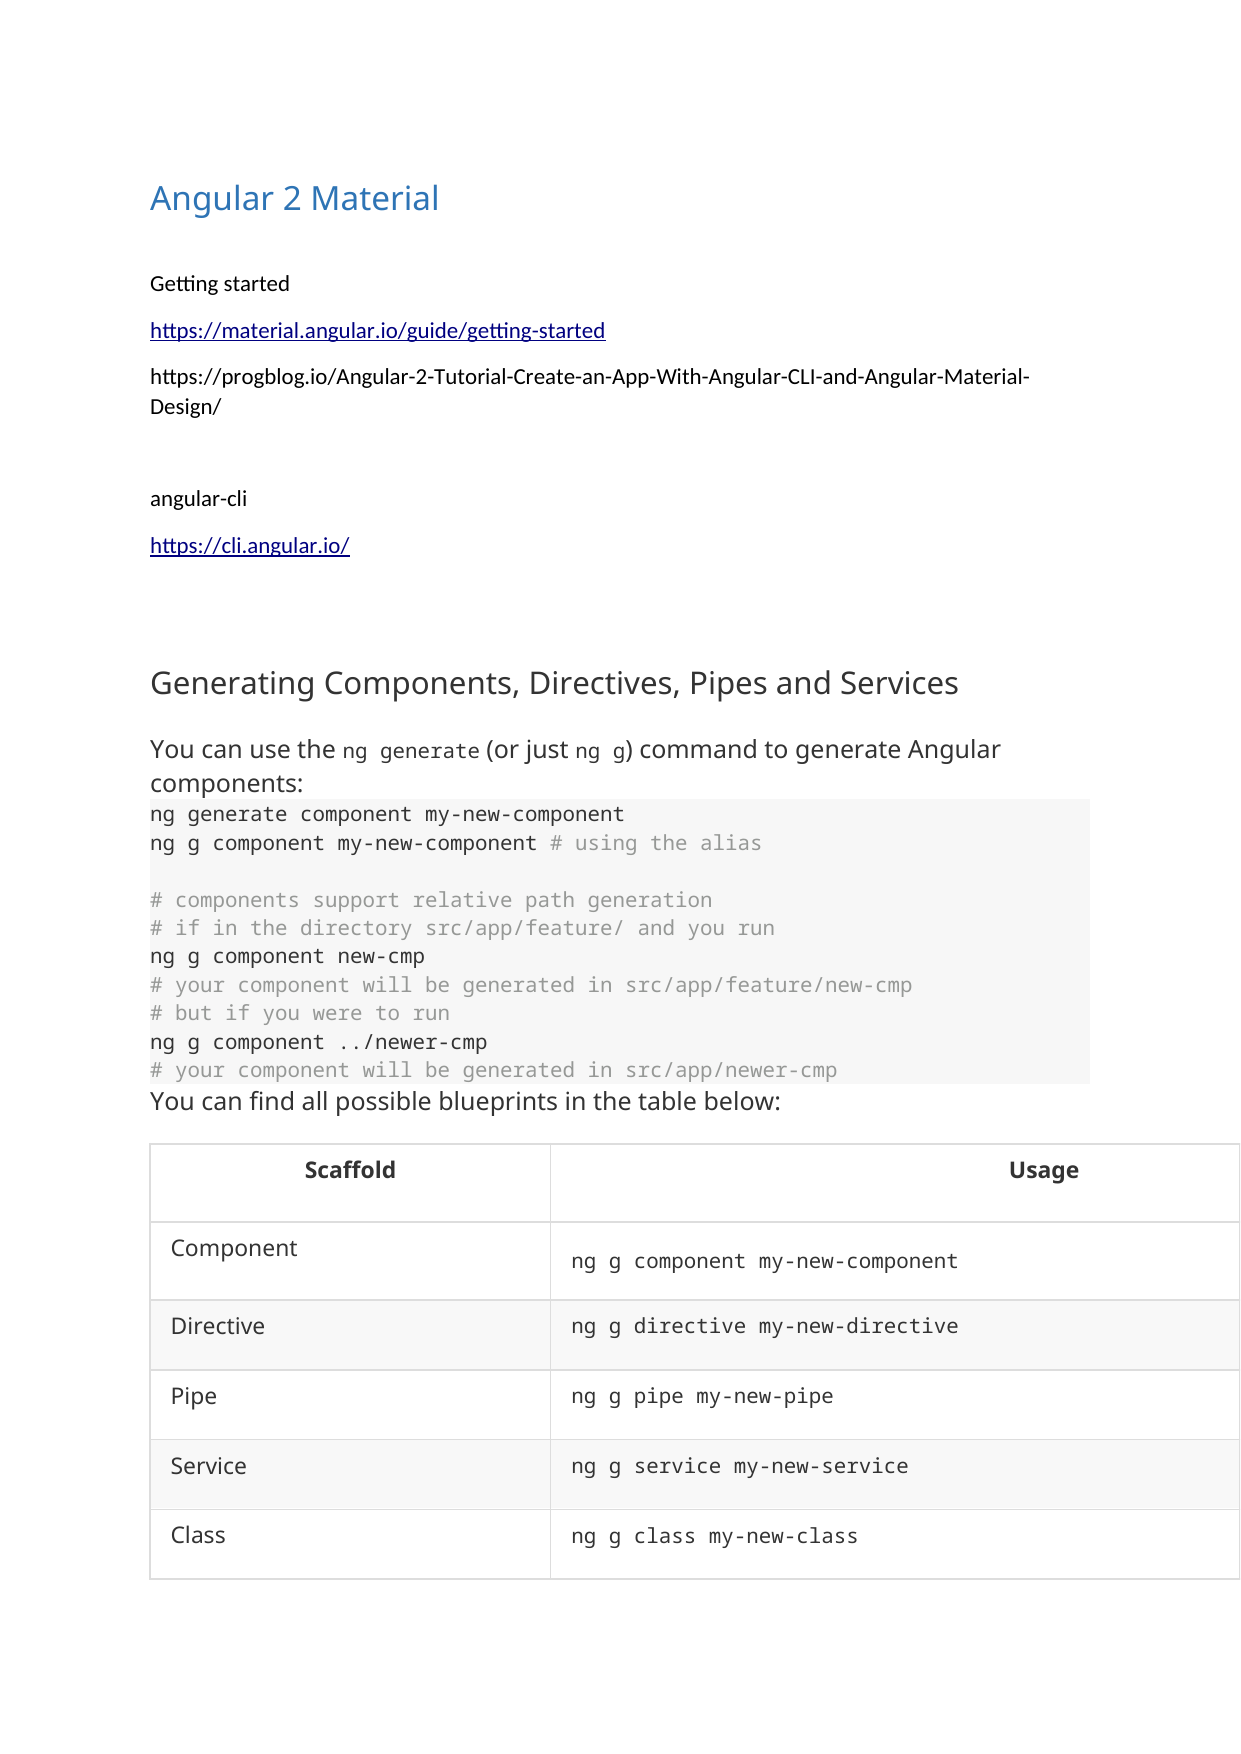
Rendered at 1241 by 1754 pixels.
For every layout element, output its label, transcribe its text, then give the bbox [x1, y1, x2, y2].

subtitle Generating Components, Directives, Pipes and Services [150, 661, 1090, 704]
text # components support relative path generation [150, 885, 1090, 913]
table_header Usage [551, 1145, 1239, 1221]
text ng g component ../newer-cmp [150, 1027, 1090, 1055]
table_cell ng g service my-new-service [551, 1440, 1239, 1508]
text You can find all possible blueprints in the table below: [150, 1084, 1090, 1118]
text # but if you were to run [150, 998, 1090, 1027]
subtitle Angular 2 Material [150, 175, 1090, 220]
text Getting started [150, 269, 1090, 297]
text https://progblog.io/Angular-2-Tutorial-Create-an-App-With-Angular-CLI-and-Angular-Material-Design/ [150, 362, 1090, 420]
table_cell ng g pipe my-new-pipe [551, 1371, 1239, 1439]
text https://material.angular.io/guide/getting-started [150, 316, 1090, 344]
text # your component will be generated in src/app/feature/new-cmp [150, 970, 1090, 998]
table_cell ng g class my-new-class [551, 1510, 1239, 1578]
table_cell Component [151, 1223, 550, 1299]
table_cell Service [151, 1440, 550, 1508]
table_cell ng g component my-new-component [551, 1223, 1239, 1299]
text # your component will be generated in src/app/newer-cmp [150, 1055, 1090, 1084]
text # if in the directory src/app/feature/ and you run [150, 913, 1090, 942]
text ng g component my-new-component # using the alias [150, 828, 1090, 856]
text angular-cli [150, 484, 1090, 513]
text ng g component new-cmp [150, 942, 1090, 970]
table_cell Class [151, 1510, 550, 1578]
table_cell ng g directive my-new-directive [551, 1301, 1239, 1369]
text ng generate component my-new-component [150, 799, 1090, 828]
text You can use the ng generate (or just ng g) command to generate Angular components: [150, 731, 1090, 799]
table_header Scaffold [151, 1145, 550, 1221]
table_cell Pipe [151, 1371, 550, 1439]
table_cell Directive [151, 1301, 550, 1369]
text https://cli.angular.io/ [150, 531, 1090, 559]
